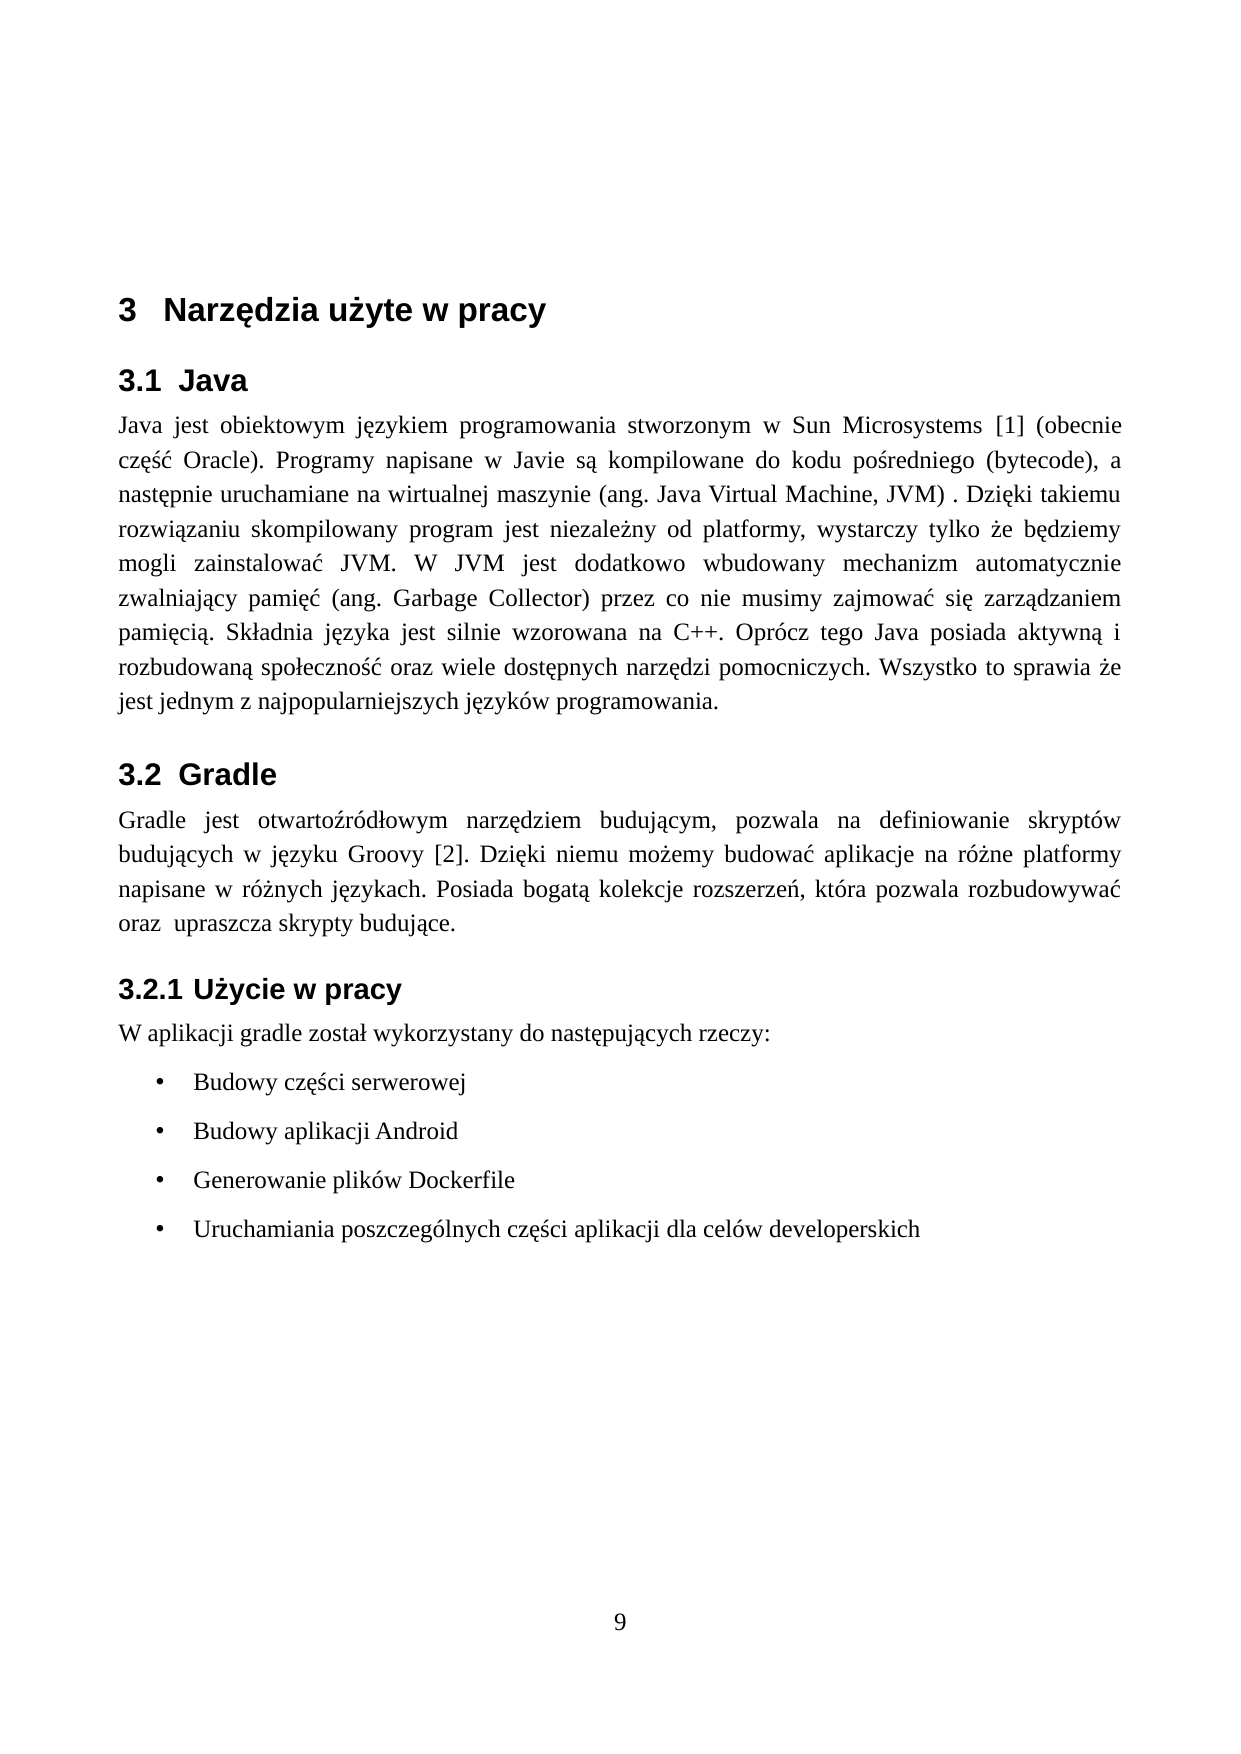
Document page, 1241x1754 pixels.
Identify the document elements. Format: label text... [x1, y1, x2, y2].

subtitle Narzędzia użyte w pracy [118, 290, 1122, 329]
list Budowy części serwerowej [156, 1067, 1122, 1096]
subtitle Gradle [118, 756, 1122, 792]
list Generowanie plików Dockerfile [156, 1165, 1122, 1194]
text W aplikacji gradle został wykorzystany do następujących rzeczy: [118, 1018, 1122, 1047]
text Gradle jest otwartoźródłowym narzędziem budującym, pozwala na definiowanie skryptów budujących w języku Groovy [2]. Dzięki niemu możemy budować aplikacje na różne platformy napisane w różnych językach. Posiada bogatą kolekcje rozszerzeń, która pozwala rozbudowywać oraz upraszcza skrypty budujące. [118, 805, 1122, 937]
subtitle Użycie w pracy [118, 972, 1122, 1005]
list Budowy aplikacji Android [156, 1116, 1122, 1145]
text Java jest obiektowym językiem programowania stworzonym w Sun Microsystems [1] (obecnie część Oracle). Programy napisane w Javie są kompilowane do kodu pośredniego (bytecode), a następnie uruchamiane na wirtualnej maszynie (ang. Java Virtual Machine, JVM) . Dzięki takiemu rozwiązaniu skompilowany program jest niezależny od platformy, wystarczy tylko że będziemy mogli zainstalować JVM. W JVM jest dodatkowo wbudowany mechanizm automatycznie zwalniający pamięć (ang. Garbage Collector) przez co nie musimy zajmować się zarządzaniem pamięcią. Składnia języka jest silnie wzorowana na C++. Oprócz tego Java posiada aktywną i rozbudowaną społeczność oraz wiele dostępnych narzędzi pomocniczych. Wszystko to sprawia że jest jednym z najpopularniejszych języków programowania. [118, 411, 1122, 715]
subtitle Java [118, 362, 1122, 398]
list Uruchamiania poszczególnych części aplikacji dla celów developerskich [156, 1214, 1122, 1243]
